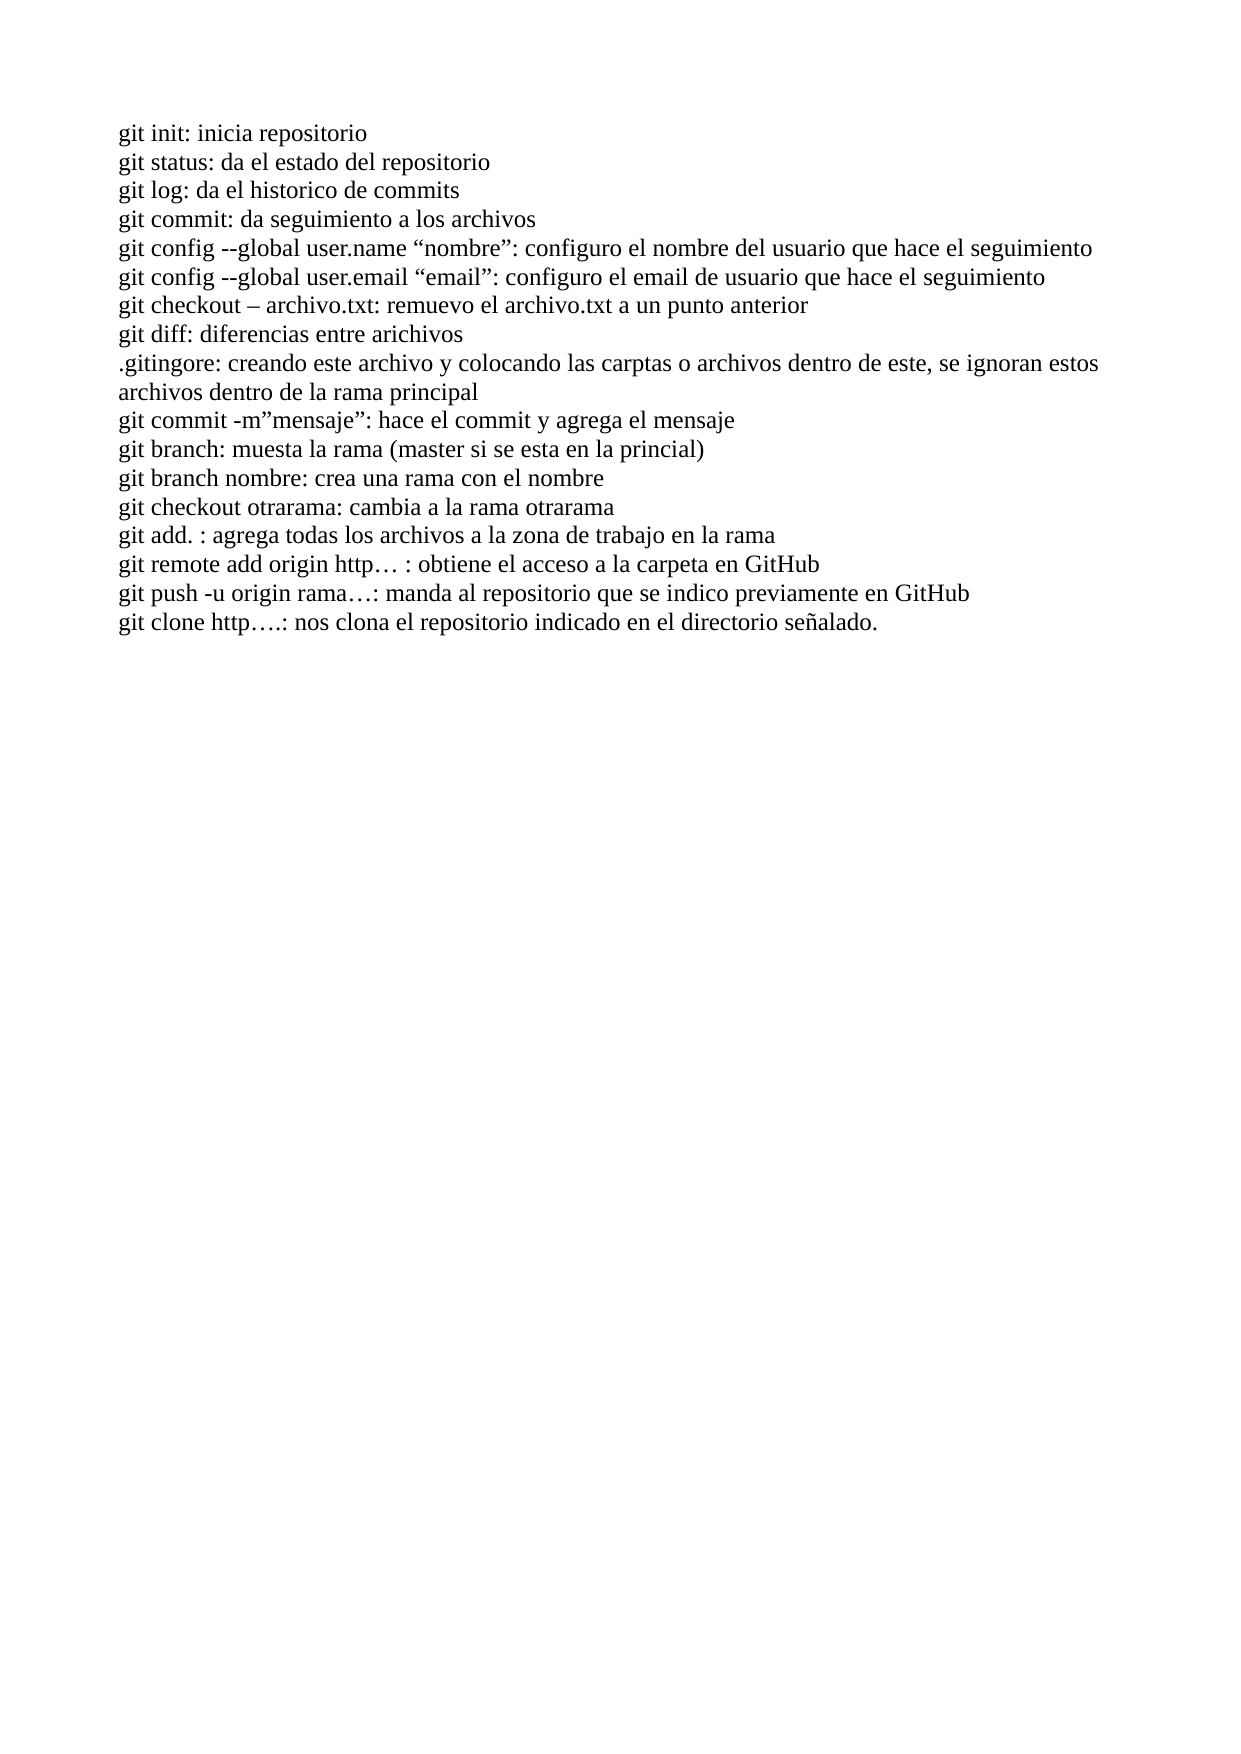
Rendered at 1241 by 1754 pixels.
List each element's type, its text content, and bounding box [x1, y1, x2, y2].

text git clone http….: nos clona el repositorio indicado en el directorio señalado. [118, 607, 1122, 636]
text git commit -m”mensaje”: hace el commit y agrega el mensaje [118, 406, 1122, 434]
text git remote add origin http… : obtiene el acceso a la carpeta en GitHub [118, 549, 1122, 578]
text git log: da el historico de commits [118, 176, 1122, 204]
text git diff: diferencias entre arichivos [118, 319, 1122, 348]
text git checkout – archivo.txt: remuevo el archivo.txt a un punto anterior [118, 291, 1122, 319]
text git push -u origin rama…: manda al repositorio que se indico previamente en GitHub [118, 578, 1122, 607]
text git add. : agrega todas los archivos a la zona de trabajo en la rama [118, 521, 1122, 549]
text git status: da el estado del repositorio [118, 147, 1122, 176]
text git init: inicia repositorio [118, 118, 1122, 147]
text git checkout otrarama: cambia a la rama otrarama [118, 492, 1122, 521]
text git config --global user.email “email”: configuro el email de usuario que hace el seguimiento [118, 262, 1122, 291]
text git branch nombre: crea una rama con el nombre [118, 463, 1122, 492]
text git config --global user.name “nombre”: configuro el nombre del usuario que hace el seguimiento [118, 233, 1122, 262]
text .gitingore: creando este archivo y colocando las carptas o archivos dentro de este, se ignoran estos archivos dentro de la rama principal [118, 348, 1122, 406]
text git commit: da seguimiento a los archivos [118, 204, 1122, 233]
text git branch: muesta la rama (master si se esta en la princial) [118, 434, 1122, 463]
